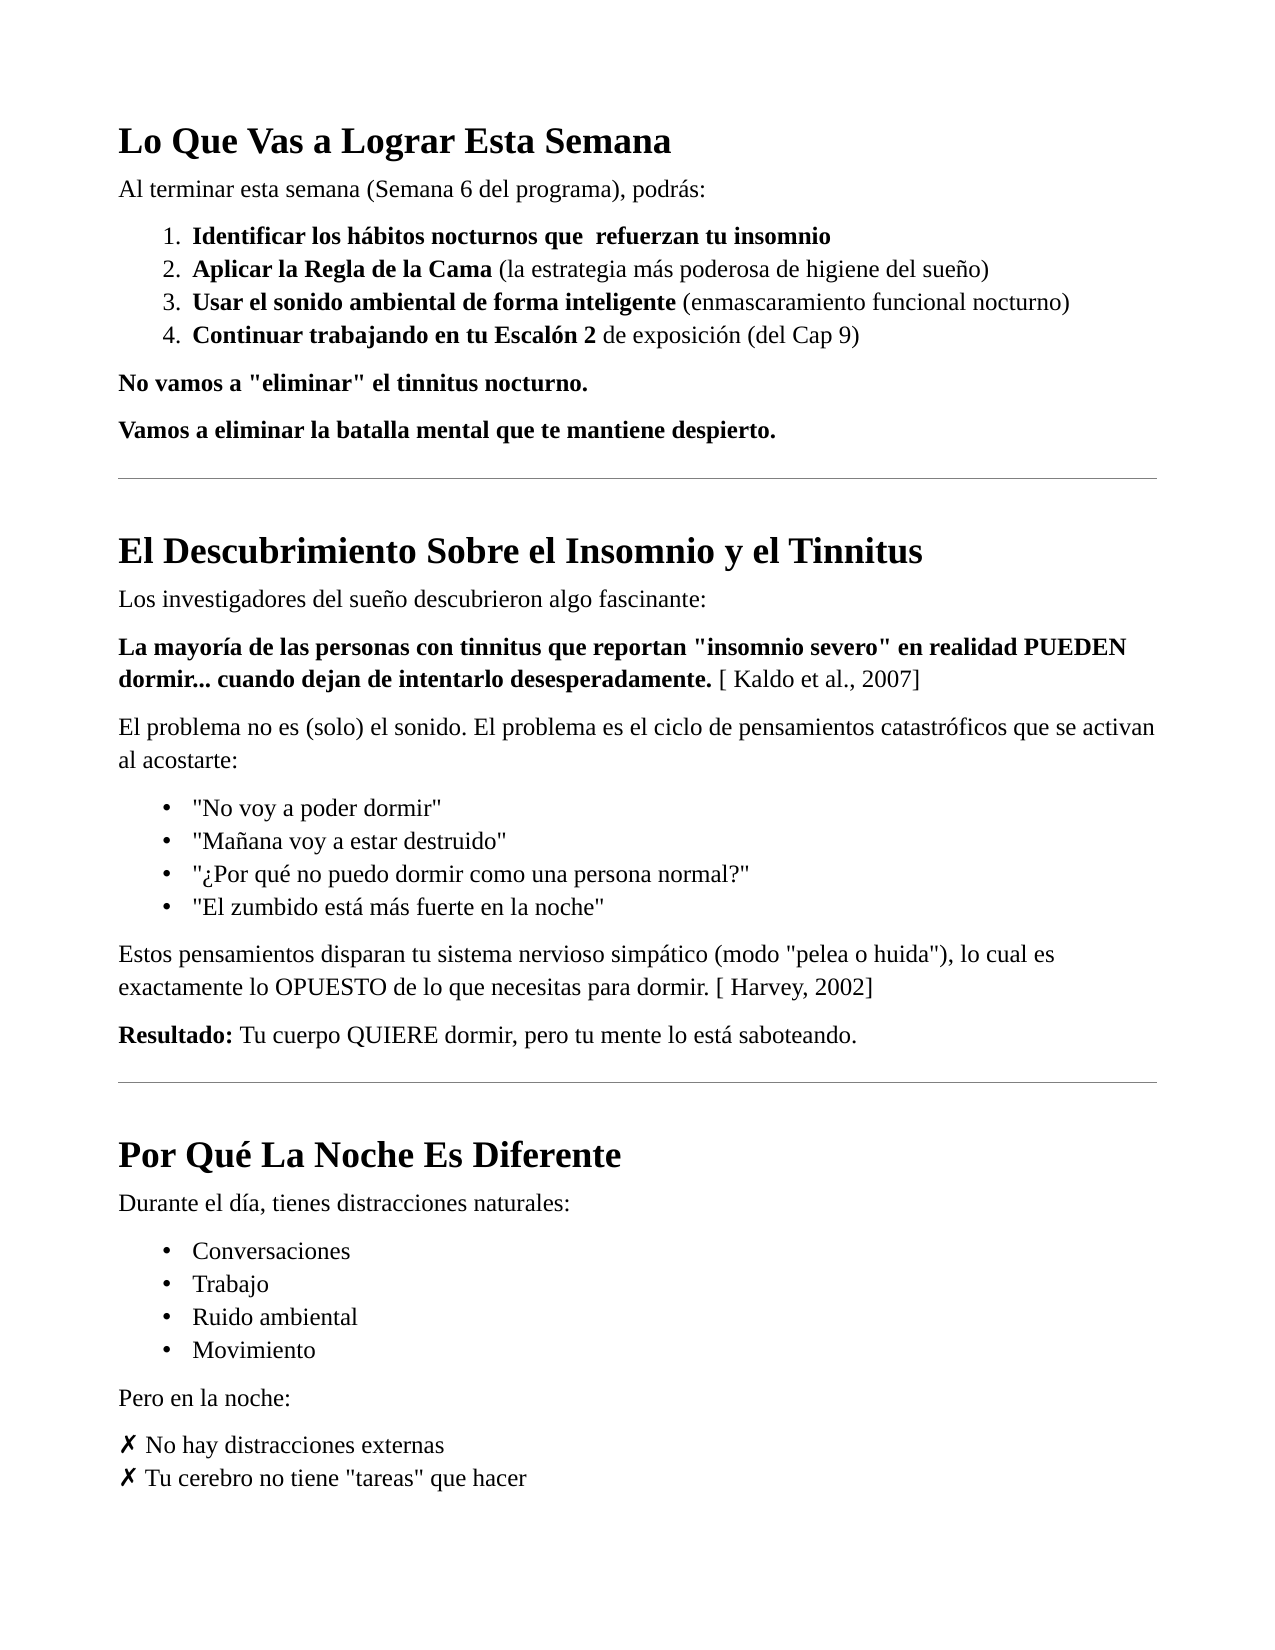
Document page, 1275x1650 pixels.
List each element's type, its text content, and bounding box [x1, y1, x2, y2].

list Identificar los hábitos nocturnos que refuerzan tu insomnio [162, 221, 1157, 250]
text Estos pensamientos disparan tu sistema nervioso simpático (modo "pelea o huida"), lo cual es exactamente lo OPUESTO de lo que necesitas para dormir. [ Harvey, 2002] [118, 939, 1157, 1001]
subtitle Por Qué La Noche Es Diferente [118, 1133, 1157, 1176]
list Continuar trabajando en tu Escalón 2 de exposición (del Cap 9) [162, 320, 1157, 349]
subtitle El Descubrimiento Sobre el Insomnio y el Tinnitus [118, 528, 1157, 571]
text Los investigadores del sueño descubrieron algo fascinante: [118, 584, 1157, 613]
text Resultado: Tu cuerpo QUIERE dormir, pero tu mente lo está saboteando. [118, 1020, 1157, 1049]
list Usar el sonido ambiental de forma inteligente (enmascaramiento funcional nocturno) [162, 287, 1157, 316]
list Movimiento [162, 1335, 1157, 1364]
text Pero en la noche: [118, 1383, 1157, 1411]
list Ruido ambiental [162, 1302, 1157, 1331]
list "No voy a poder dormir" [162, 793, 1157, 822]
text Durante el día, tienes distracciones naturales: [118, 1188, 1157, 1217]
subtitle Lo Que Vas a Lograr Esta Semana [118, 118, 1157, 161]
list Aplicar la Regla de la Cama (la estrategia más poderosa de higiene del sueño) [162, 254, 1157, 283]
text No vamos a "eliminar" el tinnitus nocturno. [118, 368, 1157, 397]
list "¿Por qué no puedo dormir como una persona normal?" [162, 859, 1157, 888]
list "El zumbido está más fuerte en la noche" [162, 892, 1157, 921]
text Al terminar esta semana (Semana 6 del programa), podrás: [118, 174, 1157, 202]
list Conversaciones [162, 1236, 1157, 1265]
list "Mañana voy a estar destruido" [162, 826, 1157, 854]
text La mayoría de las personas con tinnitus que reportan "insomnio severo" en realidad PUEDEN dormir... cuando dejan de intentarlo desesperadamente. [ Kaldo et al., 2007] [118, 632, 1157, 693]
text El problema no es (solo) el sonido. El problema es el ciclo de pensamientos catastróficos que se activan al acostarte: [118, 712, 1157, 774]
list Trabajo [162, 1269, 1157, 1298]
text ✗ No hay distracciones externas ✗ Tu cerebro no tiene "tareas" que hacer [118, 1430, 1157, 1492]
text Vamos a eliminar la batalla mental que te mantiene despierto. [118, 416, 1157, 444]
